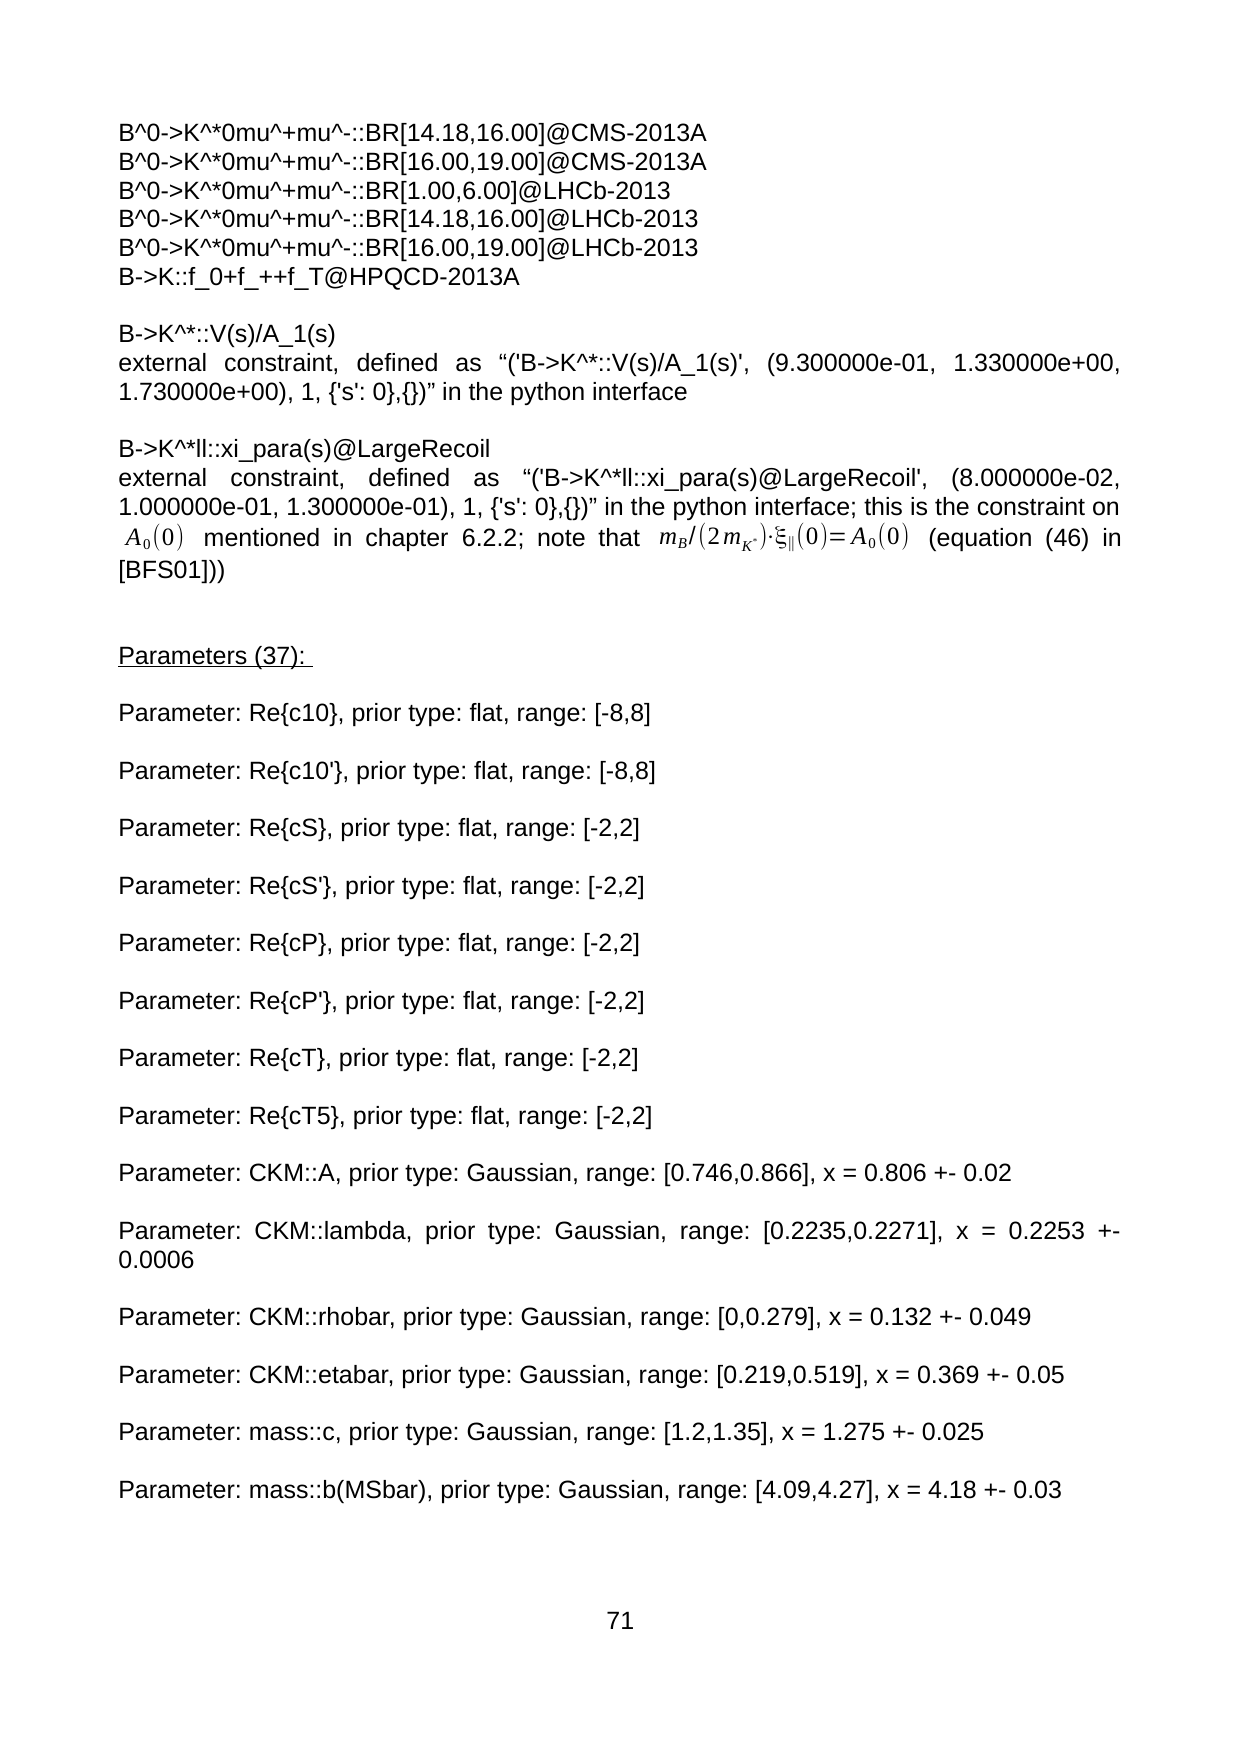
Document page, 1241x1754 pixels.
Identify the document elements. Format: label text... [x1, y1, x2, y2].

text B^0->K^*0mu^+mu^-::BR[16.00,19.00]@CMS-2013A [118, 147, 1122, 176]
text B->K^*ll::xi_para(s)@LargeRecoil [118, 434, 1122, 463]
text Parameter: Re{cT5}, prior type: flat, range: [-2,2] [118, 1101, 1122, 1130]
text B->K::f_0+f_++f_T@HPQCD-2013A [118, 262, 1122, 291]
text Parameter: Re{cT}, prior type: flat, range: [-2,2] [118, 1043, 1122, 1072]
text B^0->K^*0mu^+mu^-::BR[16.00,19.00]@LHCb-2013 [118, 233, 1122, 262]
text Parameter: Re{cS'}, prior type: flat, range: [-2,2] [118, 871, 1122, 900]
text Parameter: CKM::rhobar, prior type: Gaussian, range: [0,0.279], x = 0.132 +- 0.049 [118, 1302, 1122, 1331]
text B^0->K^*0mu^+mu^-::BR[1.00,6.00]@LHCb-2013 [118, 176, 1122, 204]
text Parameters (37): [118, 641, 1122, 670]
text Parameter: CKM::etabar, prior type: Gaussian, range: [0.219,0.519], x = 0.369 +- 0.05 [118, 1360, 1122, 1388]
text Parameter: CKM::A, prior type: Gaussian, range: [0.746,0.866], x = 0.806 +- 0.02 [118, 1158, 1122, 1187]
text external constraint, defined as “('B->K^*ll::xi_para(s)@LargeRecoil', (8.000000e-02, 1.000000e-01, 1.300000e-01), 1, {'s': 0},{})” in the python interface; this is the constraint on mentioned in chapter 6.2.2; note that (equation (46) in [BFS01])) [118, 463, 1122, 583]
text B->K^*::V(s)/A_1(s) [118, 319, 1122, 348]
text Parameter: Re{cP'}, prior type: flat, range: [-2,2] [118, 986, 1122, 1015]
text B^0->K^*0mu^+mu^-::BR[14.18,16.00]@CMS-2013A [118, 118, 1122, 147]
text B^0->K^*0mu^+mu^-::BR[14.18,16.00]@LHCb-2013 [118, 204, 1122, 233]
text Parameter: mass::c, prior type: Gaussian, range: [1.2,1.35], x = 1.275 +- 0.025 [118, 1417, 1122, 1446]
text Parameter: Re{cS}, prior type: flat, range: [-2,2] [118, 813, 1122, 842]
text Parameter: Re{c10}, prior type: flat, range: [-8,8] [118, 698, 1122, 727]
text Parameter: Re{c10'}, prior type: flat, range: [-8,8] [118, 756, 1122, 785]
text Parameter: CKM::lambda, prior type: Gaussian, range: [0.2235,0.2271], x = 0.2253 +- 0.0006 [118, 1216, 1122, 1273]
text external constraint, defined as “('B->K^*::V(s)/A_1(s)', (9.300000e-01, 1.330000e+00, 1.730000e+00), 1, {'s': 0},{})” in the python interface [118, 348, 1122, 406]
text Parameter: Re{cP}, prior type: flat, range: [-2,2] [118, 928, 1122, 957]
text Parameter: mass::b(MSbar), prior type: Gaussian, range: [4.09,4.27], x = 4.18 +- 0.03 [118, 1475, 1122, 1503]
